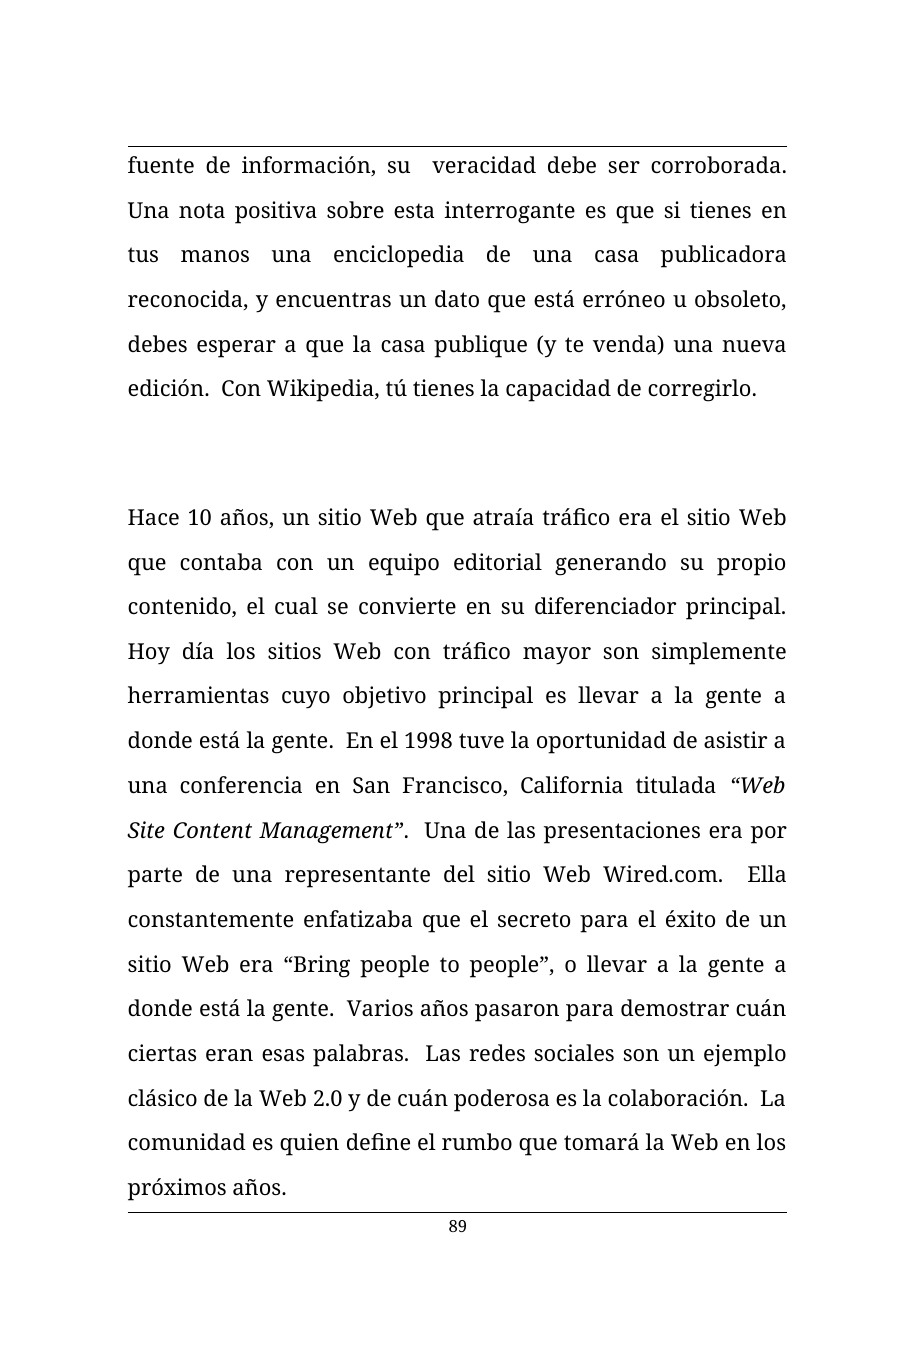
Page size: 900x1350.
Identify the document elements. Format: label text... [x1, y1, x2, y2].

text fuente de información, su veracidad debe ser corroborada. Una nota positiva sobre esta interrogante es que si tienes en tus manos una enciclopedia de una casa publicadora reconocida, y encuentras un dato que está erróneo u obsoleto, debes esperar a que la casa publique (y te venda) una nueva edición. Con Wikipedia, tú tienes la capacidad de corregirlo. [127, 150, 787, 403]
text Hace 10 años, un sitio Web que atraía tráfico era el sitio Web que contaba con un equipo editorial generando su propio contenido, el cual se convierte en su diferenciador principal. Hoy día los sitios Web con tráfico mayor son simplemente herramientas cuyo objetivo principal es llevar a la gente a donde está la gente. En el 1998 tuve la oportunidad de asistir a una conferencia en San Francisco, California titulada “Web Site Content Management”. Una de las presentaciones era por parte de una representante del sitio Web Wired.com. Ella constantemente enfatizaba que el secreto para el éxito de un sitio Web era “Bring people to people”, o llevar a la gente a donde está la gente. Varios años pasaron para demostrar cuán ciertas eran esas palabras. Las redes sociales son un ejemplo clásico de la Web 2.0 y de cuán poderosa es la colaboración. La comunidad es quien define el rumbo que tomará la Web en los próximos años. [127, 502, 787, 1202]
